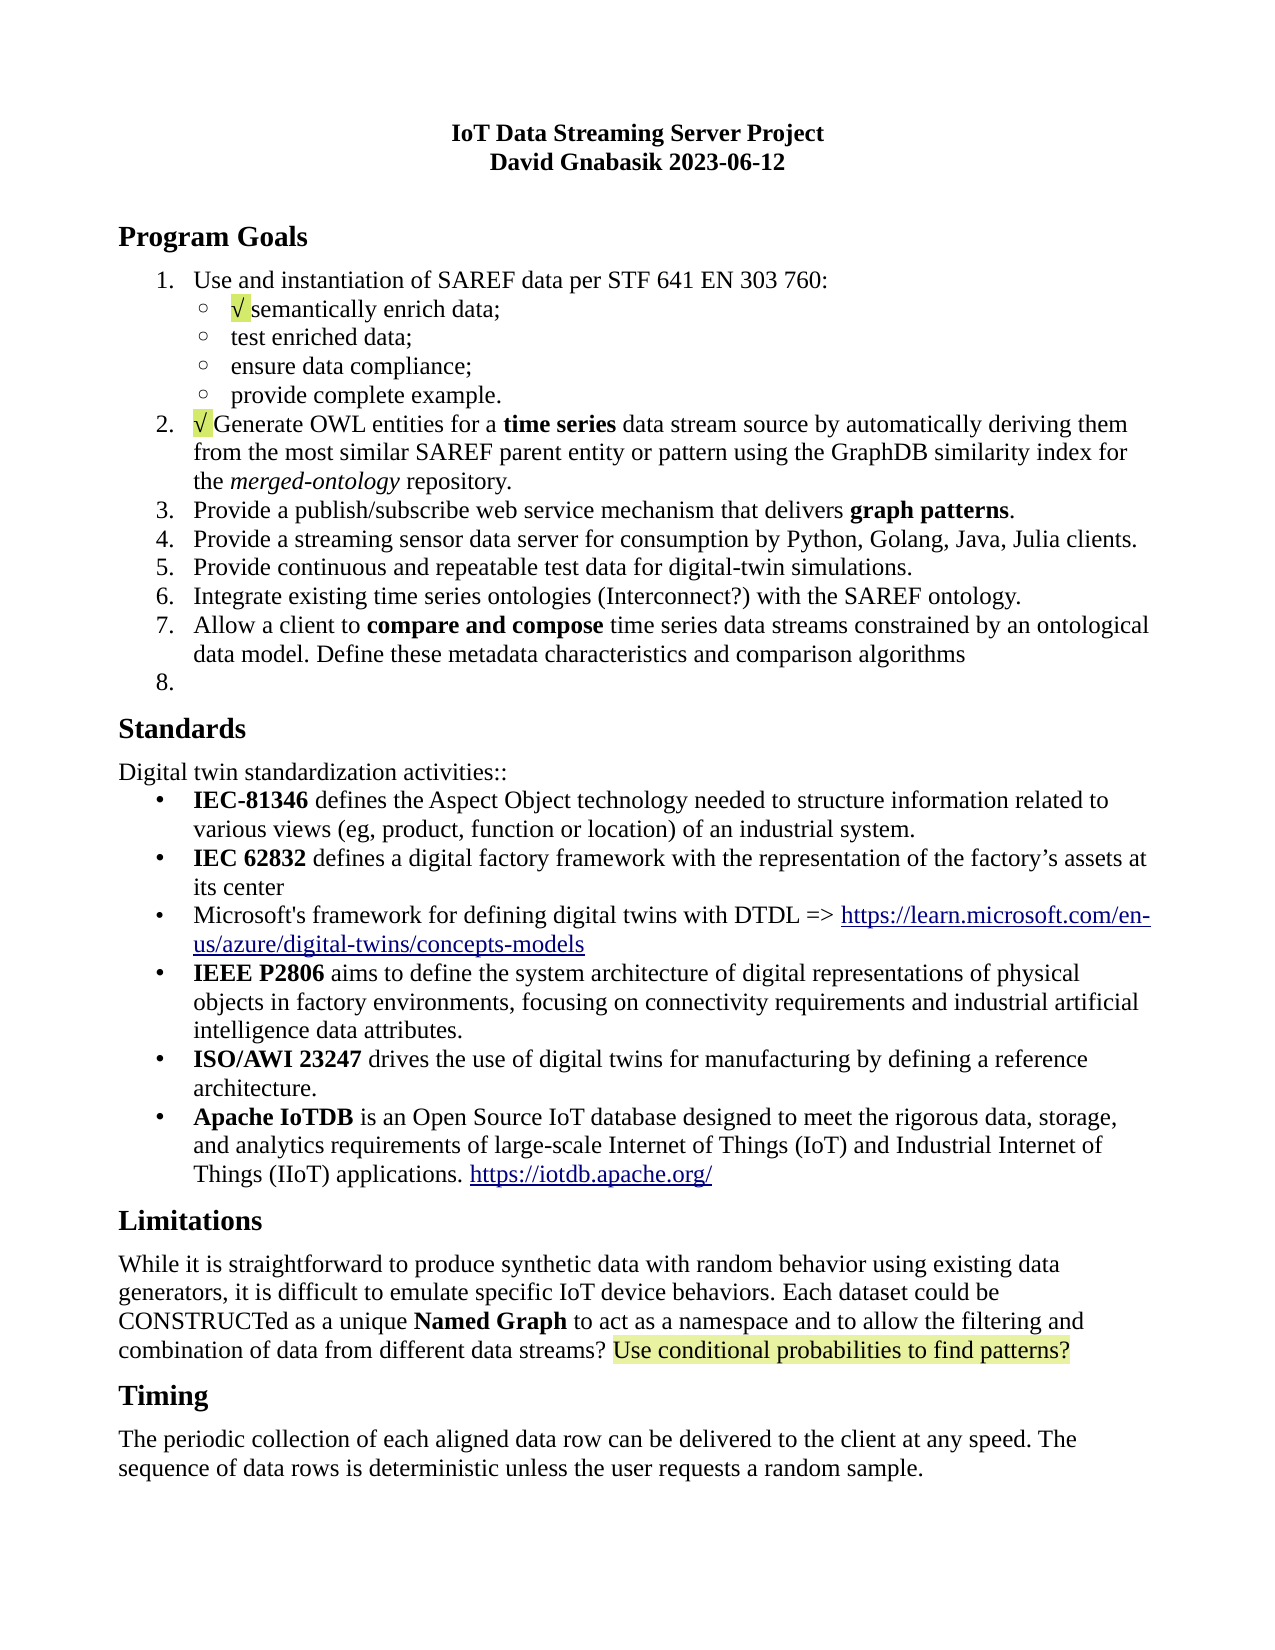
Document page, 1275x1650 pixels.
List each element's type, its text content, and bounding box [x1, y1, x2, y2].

text The periodic collection of each aligned data row can be delivered to the client at any speed. The sequence of data rows is deterministic unless the user requests a random sample. [118, 1424, 1157, 1482]
list test enriched data; [193, 322, 1157, 351]
list Integrate existing time series ontologies (Interconnect?) with the SAREF ontology. [156, 581, 1157, 610]
list Provide continuous and repeatable test data for digital-twin simulations. [156, 552, 1157, 581]
list Provide a publish/subscribe web service mechanism that delivers graph patterns. [156, 495, 1157, 524]
text IoT Data Streaming Server Project [118, 118, 1157, 147]
list provide complete example. [193, 380, 1157, 409]
text Digital twin standardization activities:: [118, 757, 1157, 786]
list IEC 62832 defines a digital factory framework with the representation of the factory’s assets at its center [156, 843, 1157, 901]
list Use and instantiation of SAREF data per STF 641 EN 303 760: [156, 265, 1157, 294]
subtitle Limitations [118, 1203, 1157, 1236]
list √ semantically enrich data; [193, 294, 1157, 322]
list ensure data compliance; [193, 351, 1157, 380]
subtitle Timing [118, 1378, 1157, 1412]
text David Gnabasik 2023-06-12 [118, 147, 1157, 176]
subtitle Program Goals [118, 219, 1157, 252]
list Allow a client to compare and compose time series data streams constrained by an ontological data model. Define these metadata characteristics and comparison algorithms [156, 610, 1157, 667]
list √ Generate OWL entities for a time series data stream source by automatically deriving them from the most similar SAREF parent entity or pattern using the GraphDB similarity index for the merged-ontology repository. [156, 409, 1157, 495]
list IEC-81346 defines the Aspect Object technology needed to structure information related to various views (eg, product, function or location) of an industrial system. [156, 786, 1157, 843]
list Apache IoTDB is an Open Source IoT database designed to meet the rigorous data, storage, and analytics requirements of large-scale Internet of Things (IoT) and Industrial Internet of Things (IIoT) applications. https://iotdb.apache.org/ [156, 1102, 1157, 1188]
list IEEE P2806 aims to define the system architecture of digital representations of physical objects in factory environments, focusing on connectivity requirements and industrial artificial intelligence data attributes. [156, 958, 1157, 1044]
list ISO/AWI 23247 drives the use of digital twins for manufacturing by defining a reference architecture. [156, 1044, 1157, 1102]
subtitle Standards [118, 711, 1157, 744]
list Microsoft's framework for defining digital twins with DTDL => https://learn.microsoft.com/en-us/azure/digital-twins/concepts-models [156, 901, 1157, 958]
text While it is straightforward to produce synthetic data with random behavior using existing data generators, it is difficult to emulate specific IoT device behaviors. Each dataset could be CONSTRUCTed as a unique Named Graph to act as a namespace and to allow the filtering and combination of data from different data streams? Use conditional probabilities to find patterns? [118, 1249, 1157, 1364]
list Provide a streaming sensor data server for consumption by Python, Golang, Java, Julia clients. [156, 524, 1157, 552]
